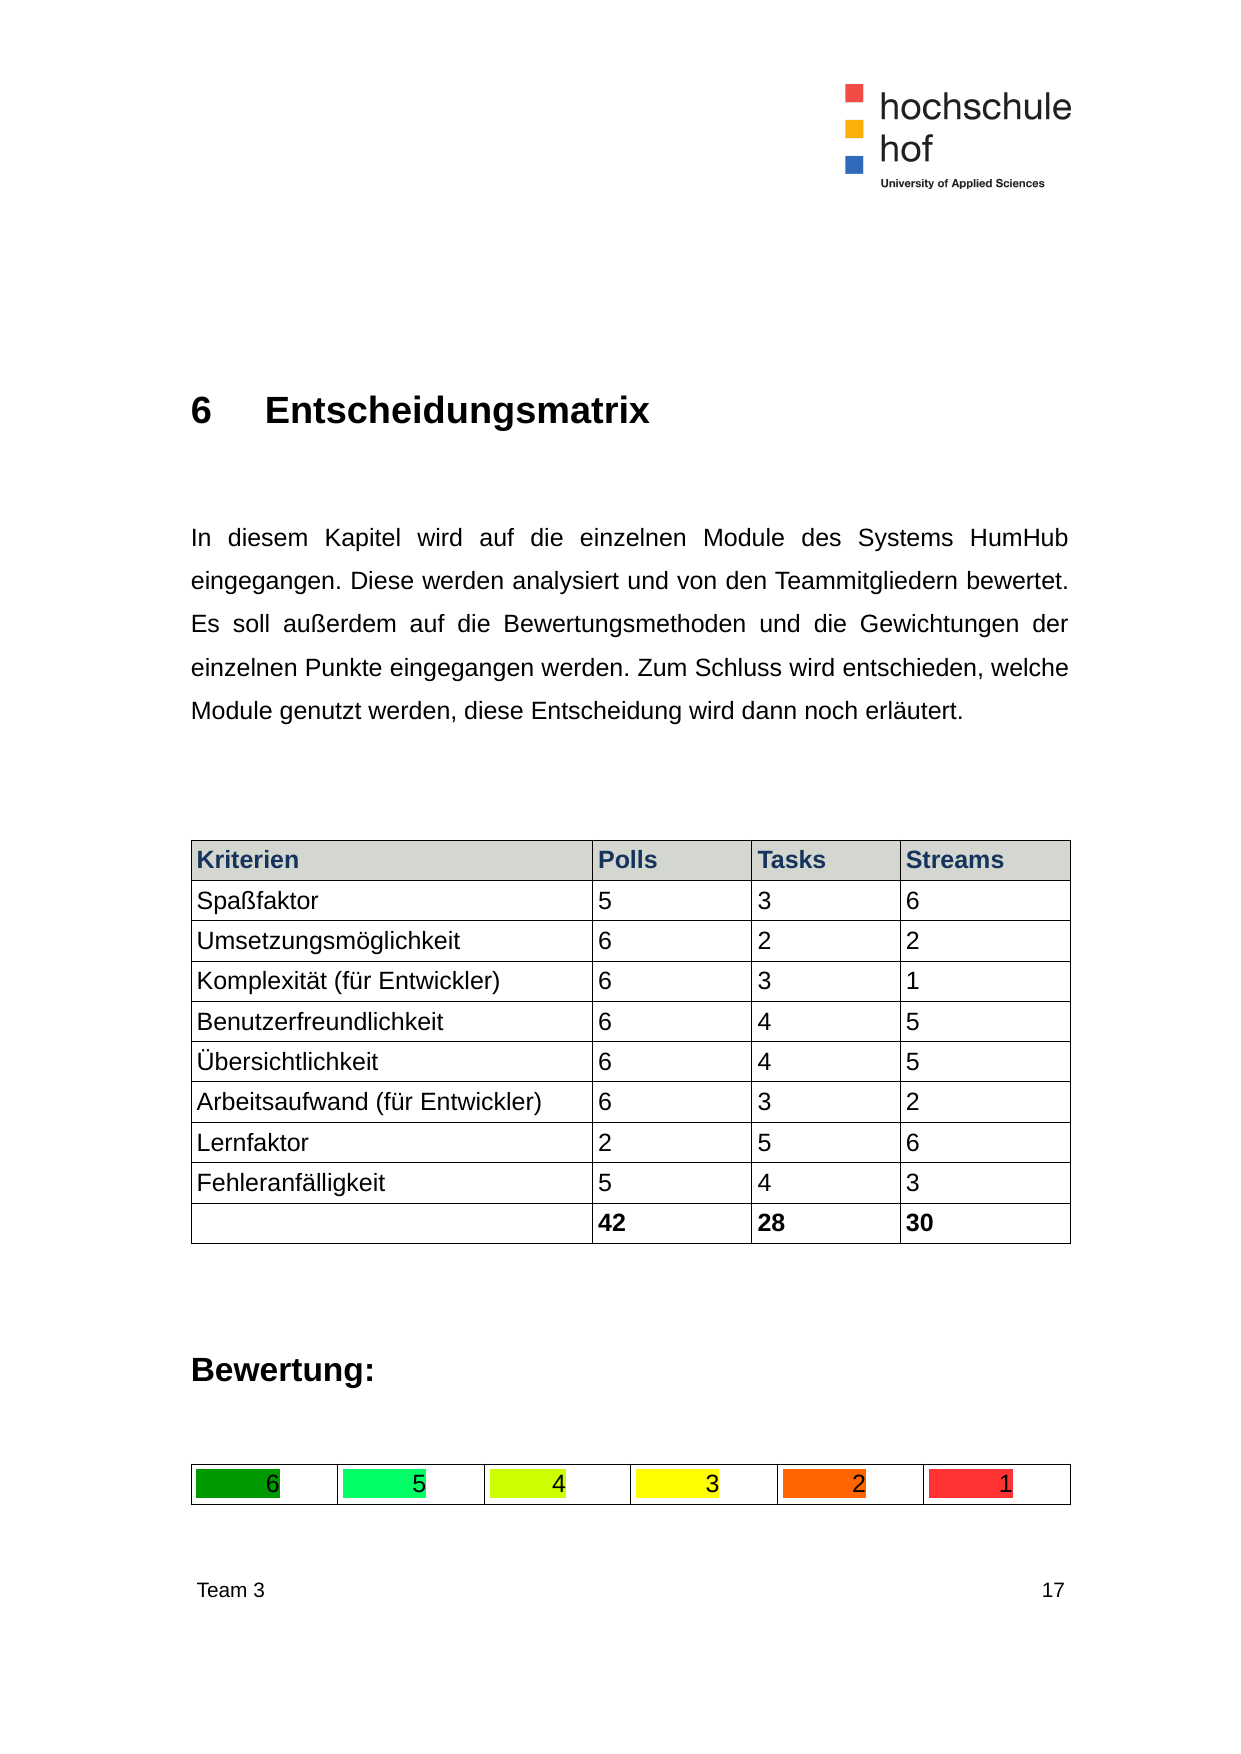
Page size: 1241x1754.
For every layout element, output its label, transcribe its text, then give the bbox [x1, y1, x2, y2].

table_cell Übersichtlichkeit [192, 1042, 592, 1081]
table_cell Lernfaktor [192, 1123, 592, 1162]
table_cell 5 [593, 1163, 751, 1202]
table_cell 6 [593, 962, 751, 1001]
table_cell 3 [752, 881, 900, 920]
table_cell [192, 1204, 592, 1243]
table_cell Spaßfaktor [192, 881, 592, 920]
table_header 6 [192, 1465, 337, 1504]
table_cell Umsetzungsmöglichkeit [192, 921, 592, 961]
table_cell 1 [901, 962, 1070, 1001]
table_header Streams [901, 841, 1070, 880]
text In diesem Kapitel wird auf die einzelnen Module des Systems HumHub eingegangen. Diese werden analysiert und von den Teammitgliedern bewertet. Es soll außerdem auf die Bewertungsmethoden und die Gewichtungen der einzelnen Punkte eingegangen werden. Zum Schluss wird entschieden, welche Module genutzt werden, diese Entscheidung wird dann noch erläutert. [191, 523, 1070, 724]
table_cell 3 [752, 962, 900, 1001]
table_header 3 [631, 1465, 777, 1504]
table_cell Komplexität (für Entwickler) [192, 962, 592, 1001]
table_cell 42 [593, 1204, 751, 1243]
table_cell Benutzerfreundlichkeit [192, 1002, 592, 1041]
table_header 2 [778, 1465, 923, 1504]
table_cell 6 [901, 1123, 1070, 1162]
table_cell 3 [901, 1163, 1070, 1202]
table_cell 4 [752, 1163, 900, 1202]
table_cell 5 [901, 1002, 1070, 1041]
table_cell 2 [593, 1123, 751, 1162]
table_cell 6 [901, 881, 1070, 920]
table_cell 6 [593, 921, 751, 961]
table_header Kriterien [192, 841, 592, 880]
table_cell 6 [593, 1082, 751, 1122]
table_cell Fehleranfälligkeit [192, 1163, 592, 1202]
table_cell 2 [901, 921, 1070, 961]
subtitle Bewertung: [191, 1350, 1070, 1388]
table_cell 30 [901, 1204, 1070, 1243]
table_cell 4 [752, 1002, 900, 1041]
subtitle Entscheidungsmatrix [191, 387, 1070, 431]
table_cell 6 [593, 1042, 751, 1081]
picture [845, 84, 1071, 189]
table_cell 5 [593, 881, 751, 920]
table_cell 6 [593, 1002, 751, 1041]
table_cell Arbeitsaufwand (für Entwickler) [192, 1082, 592, 1122]
table_cell 2 [752, 921, 900, 961]
table_cell 4 [752, 1042, 900, 1081]
table_header Tasks [752, 841, 900, 880]
table_header 4 [485, 1465, 630, 1504]
table_header Polls [593, 841, 751, 880]
table_cell 3 [752, 1082, 900, 1122]
table_cell 5 [752, 1123, 900, 1162]
table_header 1 [924, 1465, 1070, 1504]
table_cell 5 [901, 1042, 1070, 1081]
table_header 5 [338, 1465, 484, 1504]
table_cell 28 [752, 1204, 900, 1243]
table_cell 2 [901, 1082, 1070, 1122]
